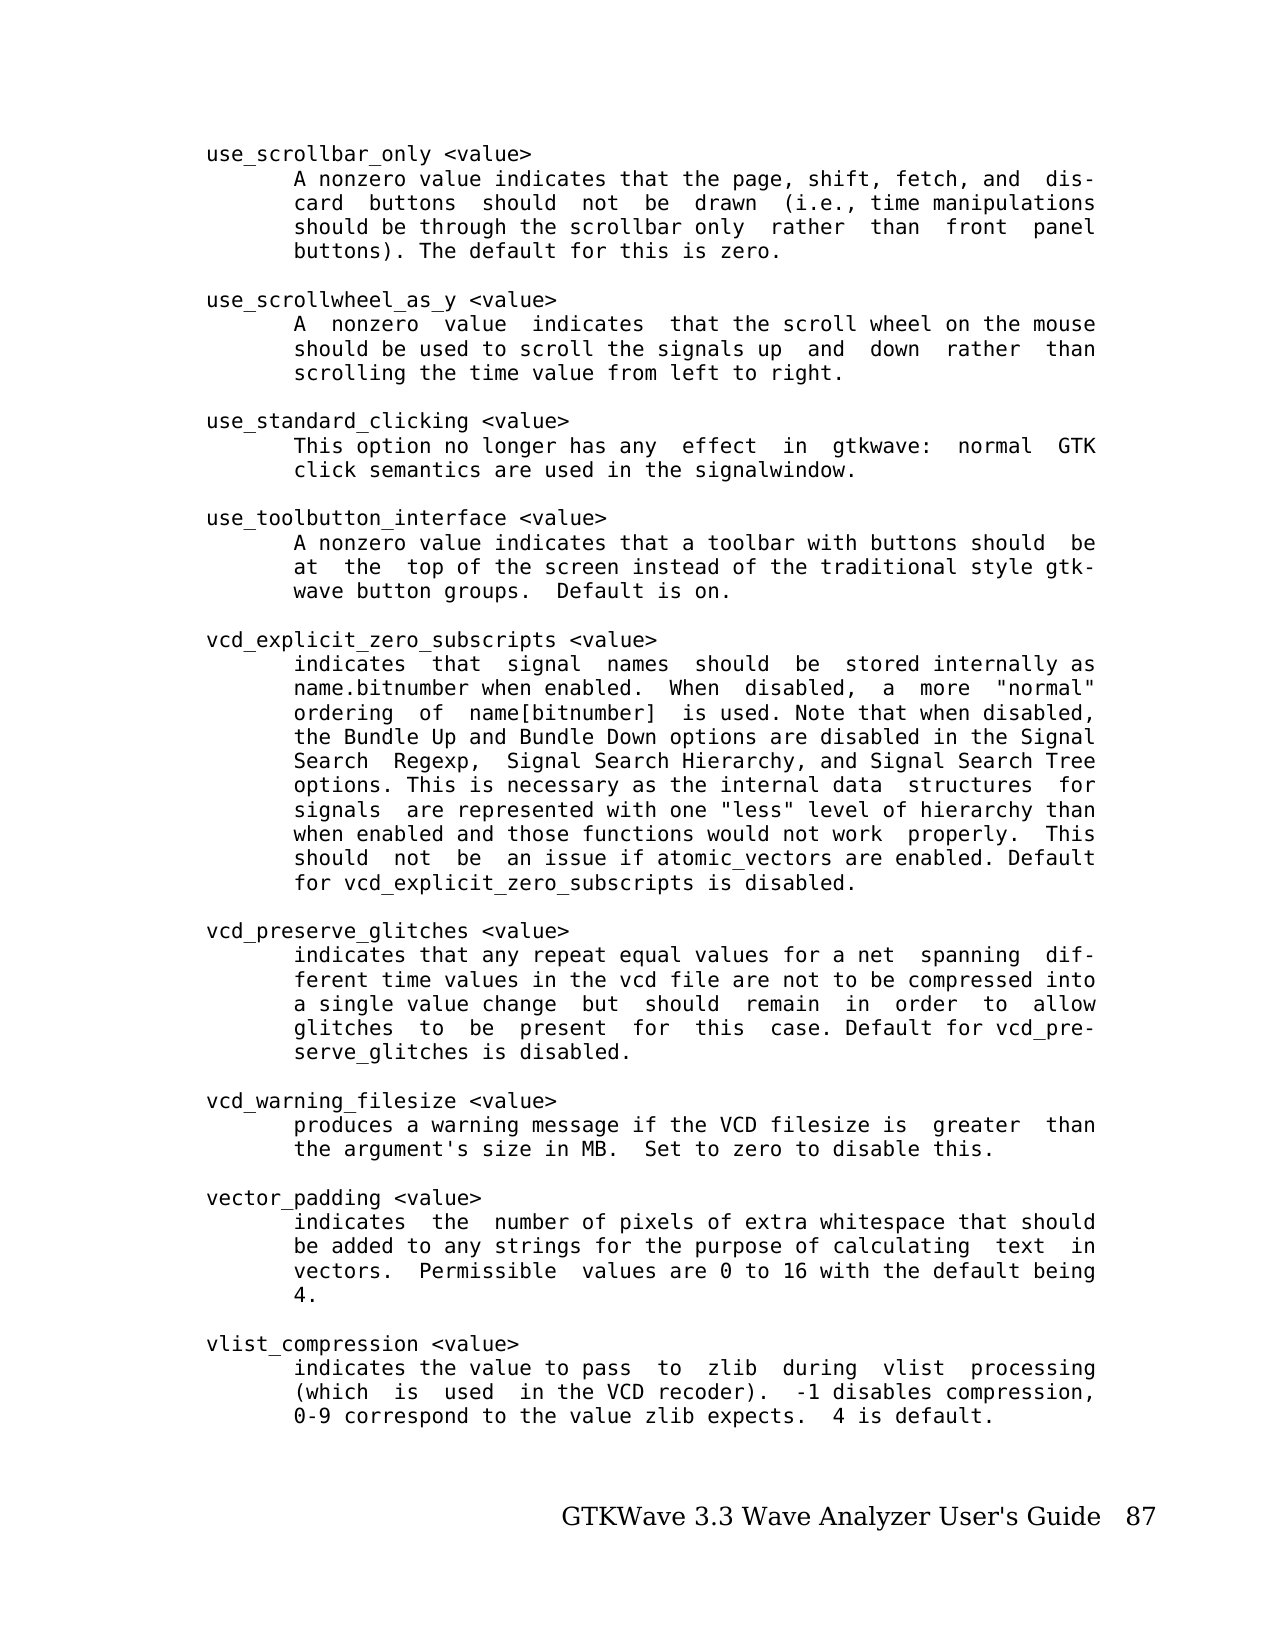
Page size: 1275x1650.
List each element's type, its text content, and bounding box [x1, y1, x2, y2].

text at the top of the screen instead of the traditional style gtk- [118, 555, 1157, 579]
text vector_padding <value> [118, 1186, 1157, 1210]
text Search Regexp, Signal Search Hierarchy, and Signal Search Tree [118, 749, 1157, 773]
text use_toolbutton_interface <value> [118, 506, 1157, 531]
text ferent time values in the vcd file are not to be compressed into [118, 968, 1157, 992]
text options. This is necessary as the internal data structures for [118, 773, 1157, 798]
text 0-9 correspond to the value zlib expects. 4 is default. [118, 1404, 1157, 1429]
text indicates the value to pass to zlib during vlist processing [118, 1356, 1157, 1380]
text when enabled and those functions would not work properly. This [118, 822, 1157, 846]
text This option no longer has any effect in gtkwave: normal GTK [118, 434, 1157, 458]
text 4. [118, 1283, 1157, 1307]
text for vcd_explicit_zero_subscripts is disabled. [118, 871, 1157, 895]
text name.bitnumber when enabled. When disabled, a more "normal" [118, 676, 1157, 701]
text should be through the scrollbar only rather than front panel [118, 215, 1157, 239]
text should be used to scroll the signals up and down rather than [118, 337, 1157, 361]
text use_scrollbar_only <value> [118, 142, 1157, 167]
text use_scrollwheel_as_y <value> [118, 288, 1157, 312]
text glitches to be present for this case. Default for vcd_pre- [118, 1016, 1157, 1040]
text click semantics are used in the signalwindow. [118, 458, 1157, 482]
text A nonzero value indicates that the page, shift, fetch, and dis- [118, 167, 1157, 191]
text serve_glitches is disabled. [118, 1040, 1157, 1065]
text scrolling the time value from left to right. [118, 361, 1157, 385]
text card buttons should not be drawn (i.e., time manipulations [118, 191, 1157, 215]
text be added to any strings for the purpose of calculating text in [118, 1234, 1157, 1259]
text use_standard_clicking <value> [118, 409, 1157, 434]
text indicates that any repeat equal values for a net spanning dif- [118, 943, 1157, 968]
text vcd_explicit_zero_subscripts <value> [118, 628, 1157, 652]
text wave button groups. Default is on. [118, 579, 1157, 603]
text the argument's size in MB. Set to zero to disable this. [118, 1137, 1157, 1162]
text A nonzero value indicates that a toolbar with buttons should be [118, 531, 1157, 555]
text the Bundle Up and Bundle Down options are disabled in the Signal [118, 725, 1157, 749]
text vlist_compression <value> [118, 1332, 1157, 1356]
text signals are represented with one "less" level of hierarchy than [118, 798, 1157, 822]
text produces a warning message if the VCD filesize is greater than [118, 1113, 1157, 1137]
text ordering of name[bitnumber] is used. Note that when disabled, [118, 701, 1157, 725]
text a single value change but should remain in order to allow [118, 992, 1157, 1016]
text A nonzero value indicates that the scroll wheel on the mouse [118, 312, 1157, 337]
text should not be an issue if atomic_vectors are enabled. Default [118, 846, 1157, 871]
text indicates that signal names should be stored internally as [118, 652, 1157, 676]
text buttons). The default for this is zero. [118, 239, 1157, 264]
text indicates the number of pixels of extra whitespace that should [118, 1210, 1157, 1234]
text vcd_preserve_glitches <value> [118, 919, 1157, 943]
text vectors. Permissible values are 0 to 16 with the default being [118, 1259, 1157, 1283]
text (which is used in the VCD recoder). -1 disables compression, [118, 1380, 1157, 1404]
text vcd_warning_filesize <value> [118, 1089, 1157, 1113]
